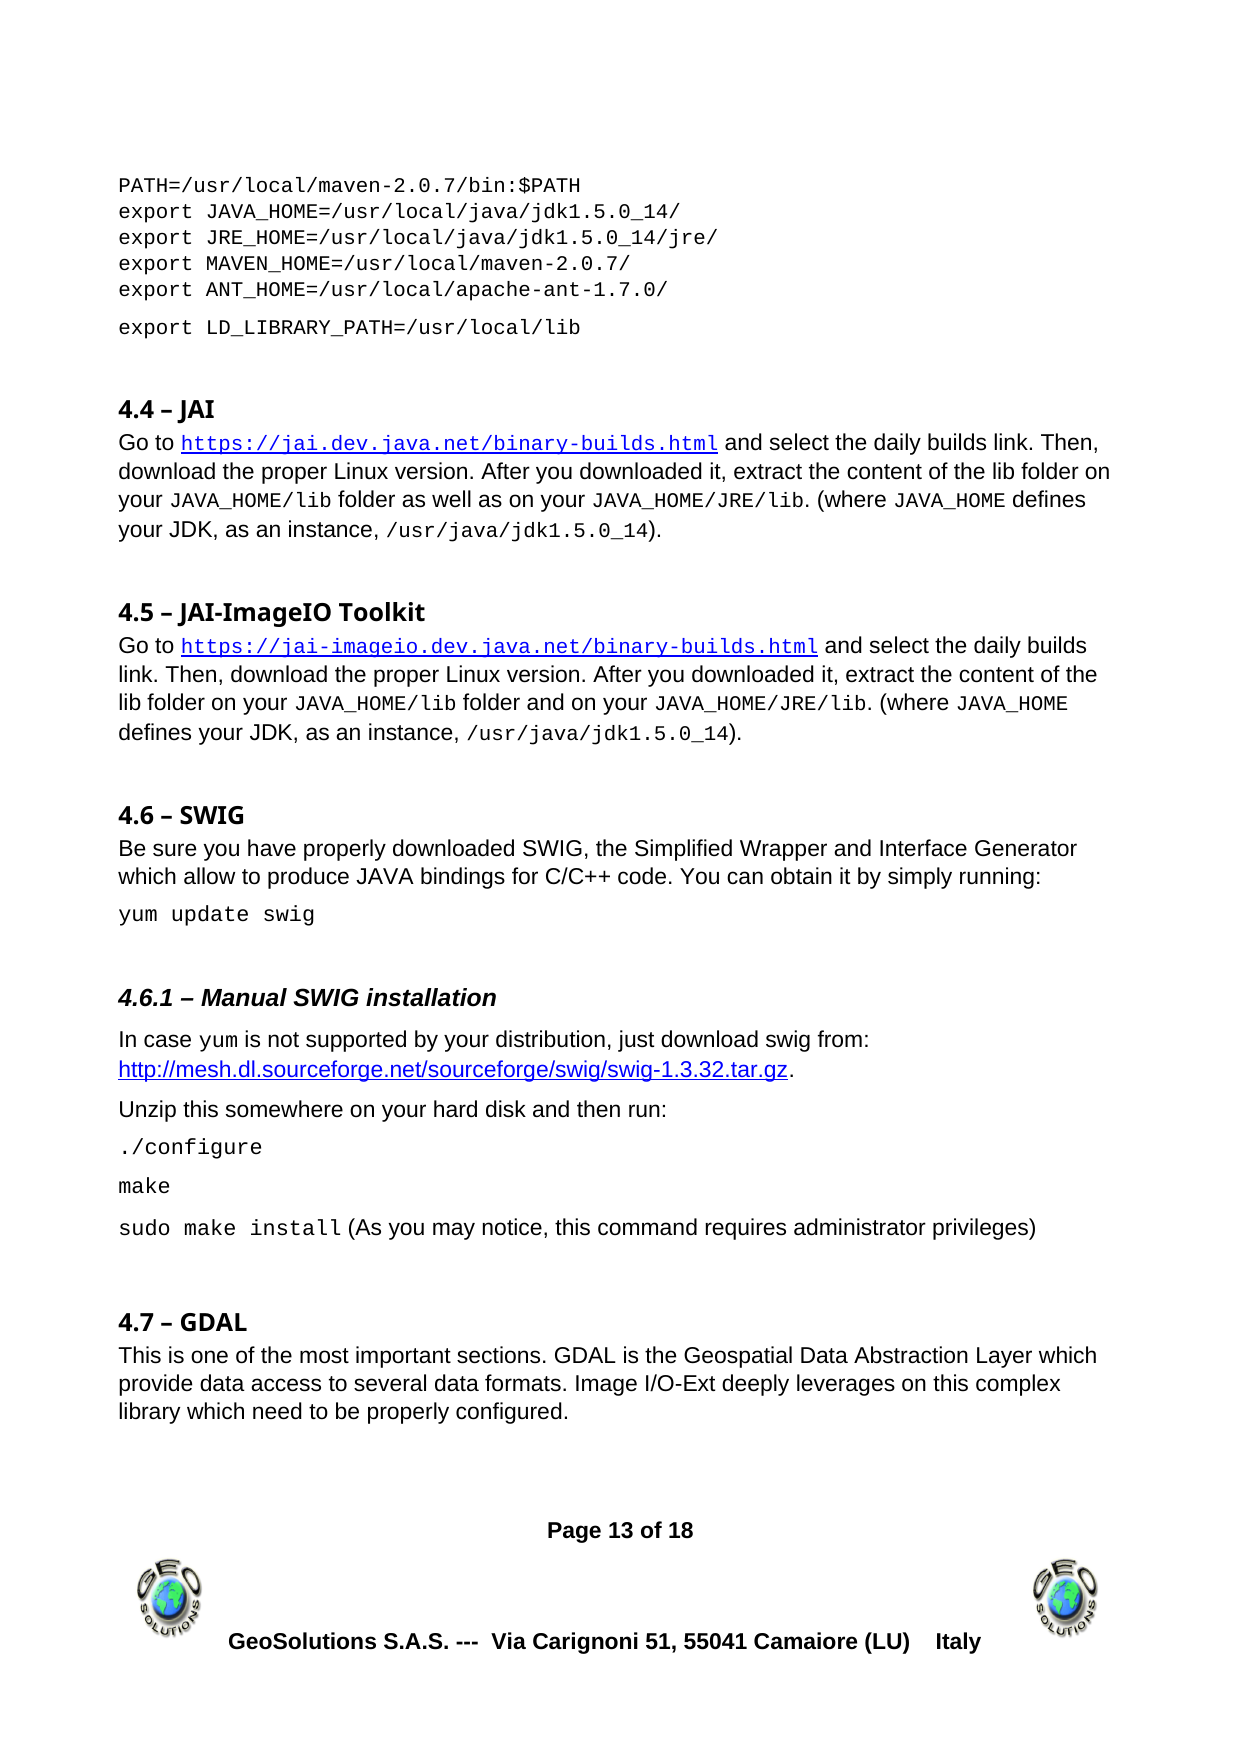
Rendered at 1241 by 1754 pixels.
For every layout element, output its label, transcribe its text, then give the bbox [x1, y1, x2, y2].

text In case yum is not supported by your distribution, just download swig from: http://mesh.dl.sourceforge.net/sourceforge/swig/swig-1.3.32.tar.gz. [118, 1027, 1122, 1082]
text make [118, 1175, 1122, 1200]
text Go to https://jai.dev.java.net/binary-builds.html and select the daily builds link. Then, download the proper Linux version. After you downloaded it, extract the content of the lib folder on your JAVA_HOME/lib folder as well as on your JAVA_HOME/JRE/lib. (where JAVA_HOME defines your JDK, as an instance, /usr/java/jdk1.5.0_14). [118, 429, 1122, 572]
text sudo make install (As you may notice, this command requires administrator privileges) [118, 1214, 1122, 1241]
text Go to https://jai-imageio.dev.java.net/binary-builds.html and select the daily builds link. Then, download the proper Linux version. After you downloaded it, extract the content of the lib folder on your JAVA_HOME/lib folder and on your JAVA_HOME/JRE/lib. (where JAVA_HOME defines your JDK, as an instance, /usr/java/jdk1.5.0_14). [118, 632, 1122, 774]
text ./configure [118, 1136, 1122, 1161]
text yum update swig [118, 903, 1122, 956]
text PATH=/usr/local/maven-2.0.7/bin:$PATH export JAVA_HOME=/usr/local/java/jdk1.5.0_14/ export JRE_HOME=/usr/local/java/jdk1.5.0_14/jre/ export MAVEN_HOME=/usr/local/maven-2.0.7/ export ANT_HOME=/usr/local/apache-ant-1.7.0/ [118, 148, 1122, 303]
text This is one of the most important sections. GDAL is the Geospatial Data Abstraction Layer which provide data access to several data formats. Image I/O-Ext deeply leverages on this complex library which need to be properly configured. [118, 1342, 1122, 1424]
text Unzip this somewhere on your hard disk and then run: [118, 1096, 1122, 1122]
picture [1030, 1552, 1101, 1641]
subtitle 4.6 – SWIG [118, 798, 1122, 832]
subtitle 4.7 – GDAL [118, 1305, 1122, 1339]
subtitle 4.5 – JAI-ImageIO Toolkit [118, 595, 1122, 629]
text Be sure you have properly downloaded SWIG, the Simplified Wrapper and Interface Generator which allow to produce JAVA bindings for C/C++ code. You can obtain it by simply running: [118, 835, 1122, 889]
subtitle 4.6.1 – Manual SWIG installation [118, 984, 1122, 1011]
picture [134, 1552, 205, 1641]
subtitle 4.4 – JAI [118, 392, 1122, 426]
text export LD_LIBRARY_PATH=/usr/local/lib [118, 317, 1122, 369]
